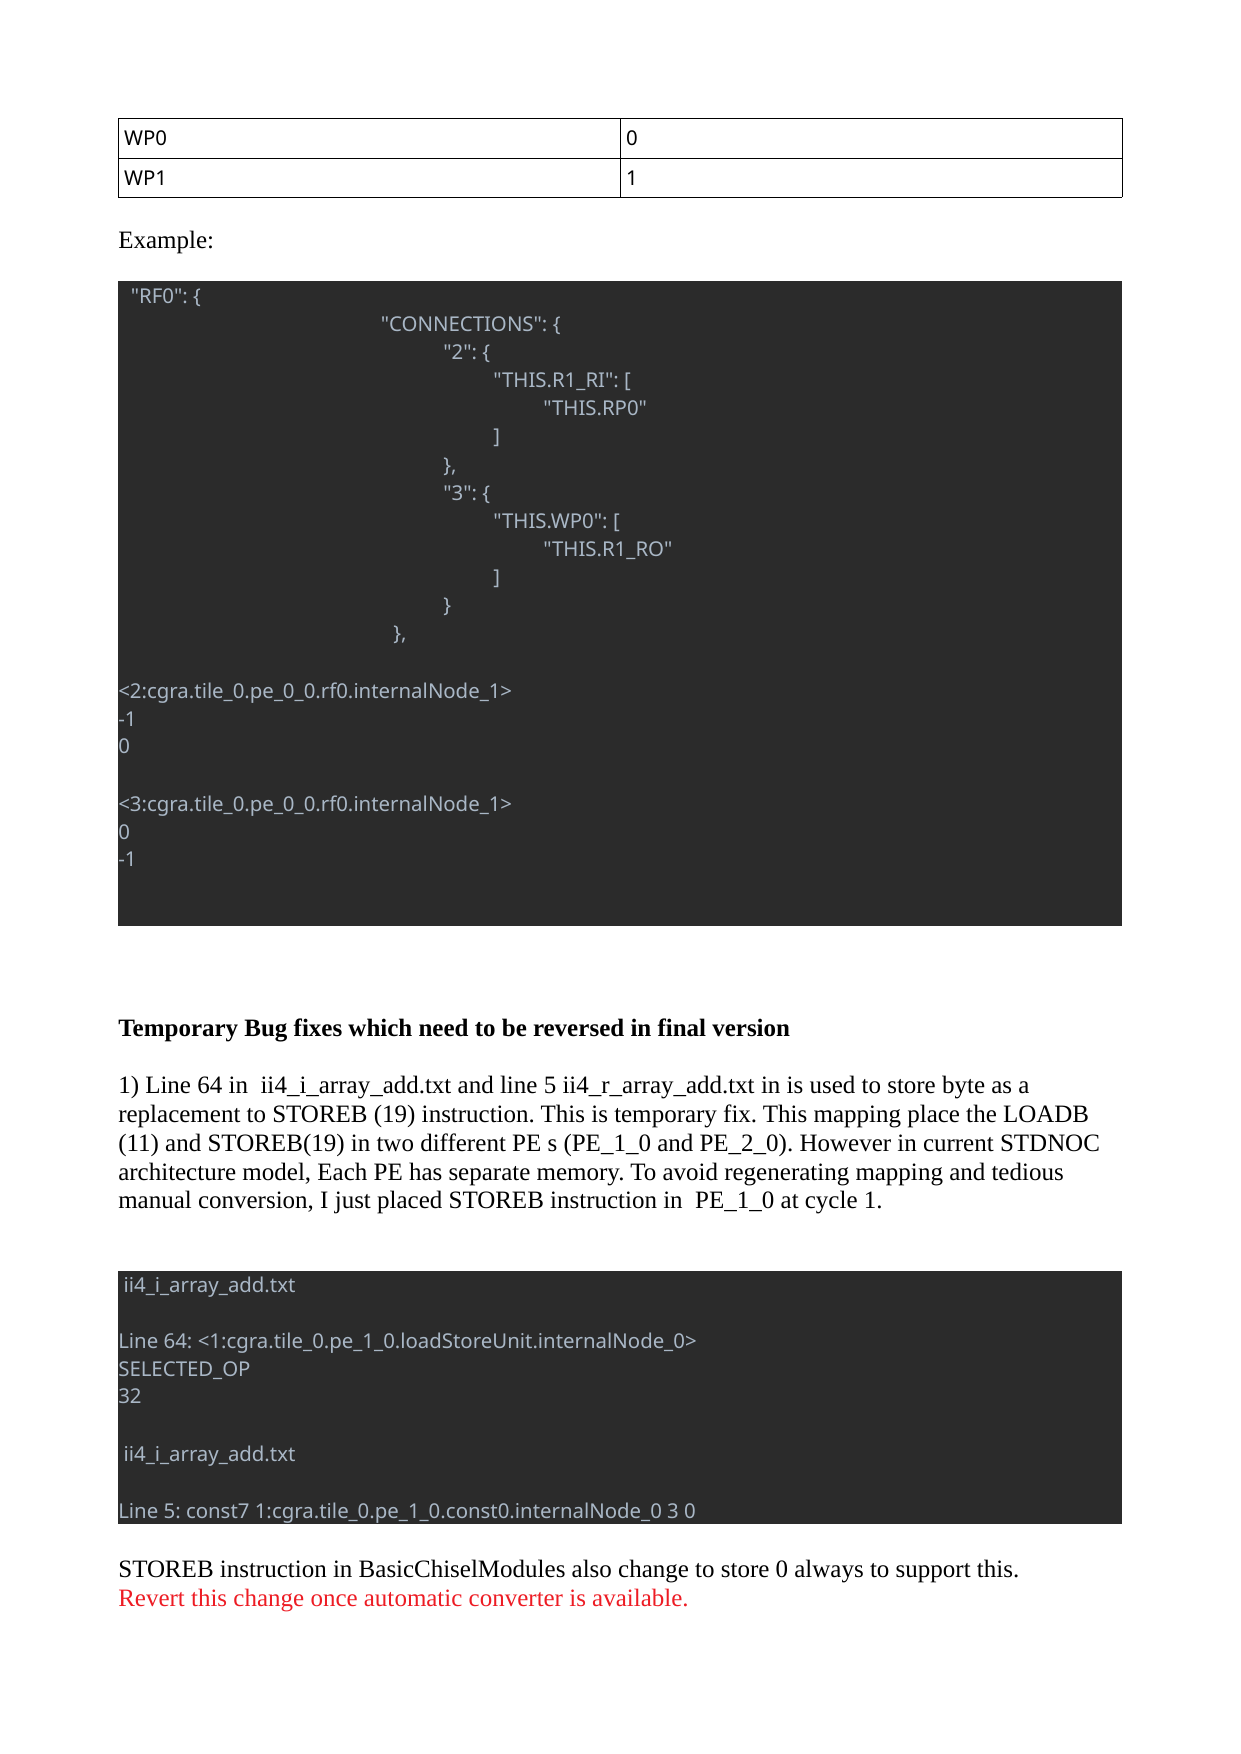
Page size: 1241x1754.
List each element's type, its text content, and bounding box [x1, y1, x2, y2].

text ii4_i_array_add.txt [118, 1271, 1122, 1298]
text }, [118, 450, 1122, 478]
text Temporary Bug fixes which need to be reversed in final version [118, 1013, 1122, 1042]
table_cell 0 [621, 119, 1122, 157]
text <3:cgra.tile_0.pe_0_0.rf0.internalNode_1> [118, 789, 1122, 817]
text STOREB instruction in BasicChiselModules also change to store 0 always to support this. [118, 1554, 1122, 1583]
text "3": { [118, 478, 1122, 506]
text ii4_i_array_add.txt [118, 1439, 1122, 1467]
text "THIS.R1_RO" [118, 534, 1122, 563]
text Line 64: <1:cgra.tile_0.pe_1_0.loadStoreUnit.internalNode_0> [118, 1326, 1122, 1354]
text ] [118, 563, 1122, 591]
text Example: [118, 225, 1122, 253]
text 32 [118, 1382, 1122, 1410]
text "2": { [118, 338, 1122, 366]
text "THIS.R1_RI": [ [118, 366, 1122, 394]
text "CONNECTIONS": { [118, 309, 1122, 338]
text 1) Line 64 in ii4_i_array_add.txt and line 5 ii4_r_array_add.txt in is used to store byte as a replacement to STOREB (19) instruction. This is temporary fix. This mapping place the LOADB (11) and STOREB(19) in two different PE s (PE_1_0 and PE_2_0). However in current STDNOC architecture model, Each PE has separate memory. To avoid regenerating mapping and tedious manual conversion, I just placed STOREB instruction in PE_1_0 at cycle 1. [118, 1070, 1122, 1214]
text 0 [118, 817, 1122, 845]
text -1 [118, 845, 1122, 873]
table_cell 1 [621, 159, 1122, 197]
text ] [118, 422, 1122, 450]
table_cell WP0 [119, 119, 620, 157]
text "THIS.RP0" [118, 394, 1122, 422]
table_cell WP1 [119, 159, 620, 197]
text Line 5: const7 1:cgra.tile_0.pe_1_0.const0.internalNode_0 3 0 [118, 1497, 1122, 1524]
text "RF0": { [118, 281, 1122, 309]
text "THIS.WP0": [ [118, 506, 1122, 534]
text SELECTED_OP [118, 1354, 1122, 1382]
text Revert this change once automatic converter is available. [118, 1583, 1122, 1611]
text }, [118, 619, 1122, 647]
text <2:cgra.tile_0.pe_0_0.rf0.internalNode_1> -1 0 [118, 676, 1122, 760]
text } [118, 591, 1122, 619]
